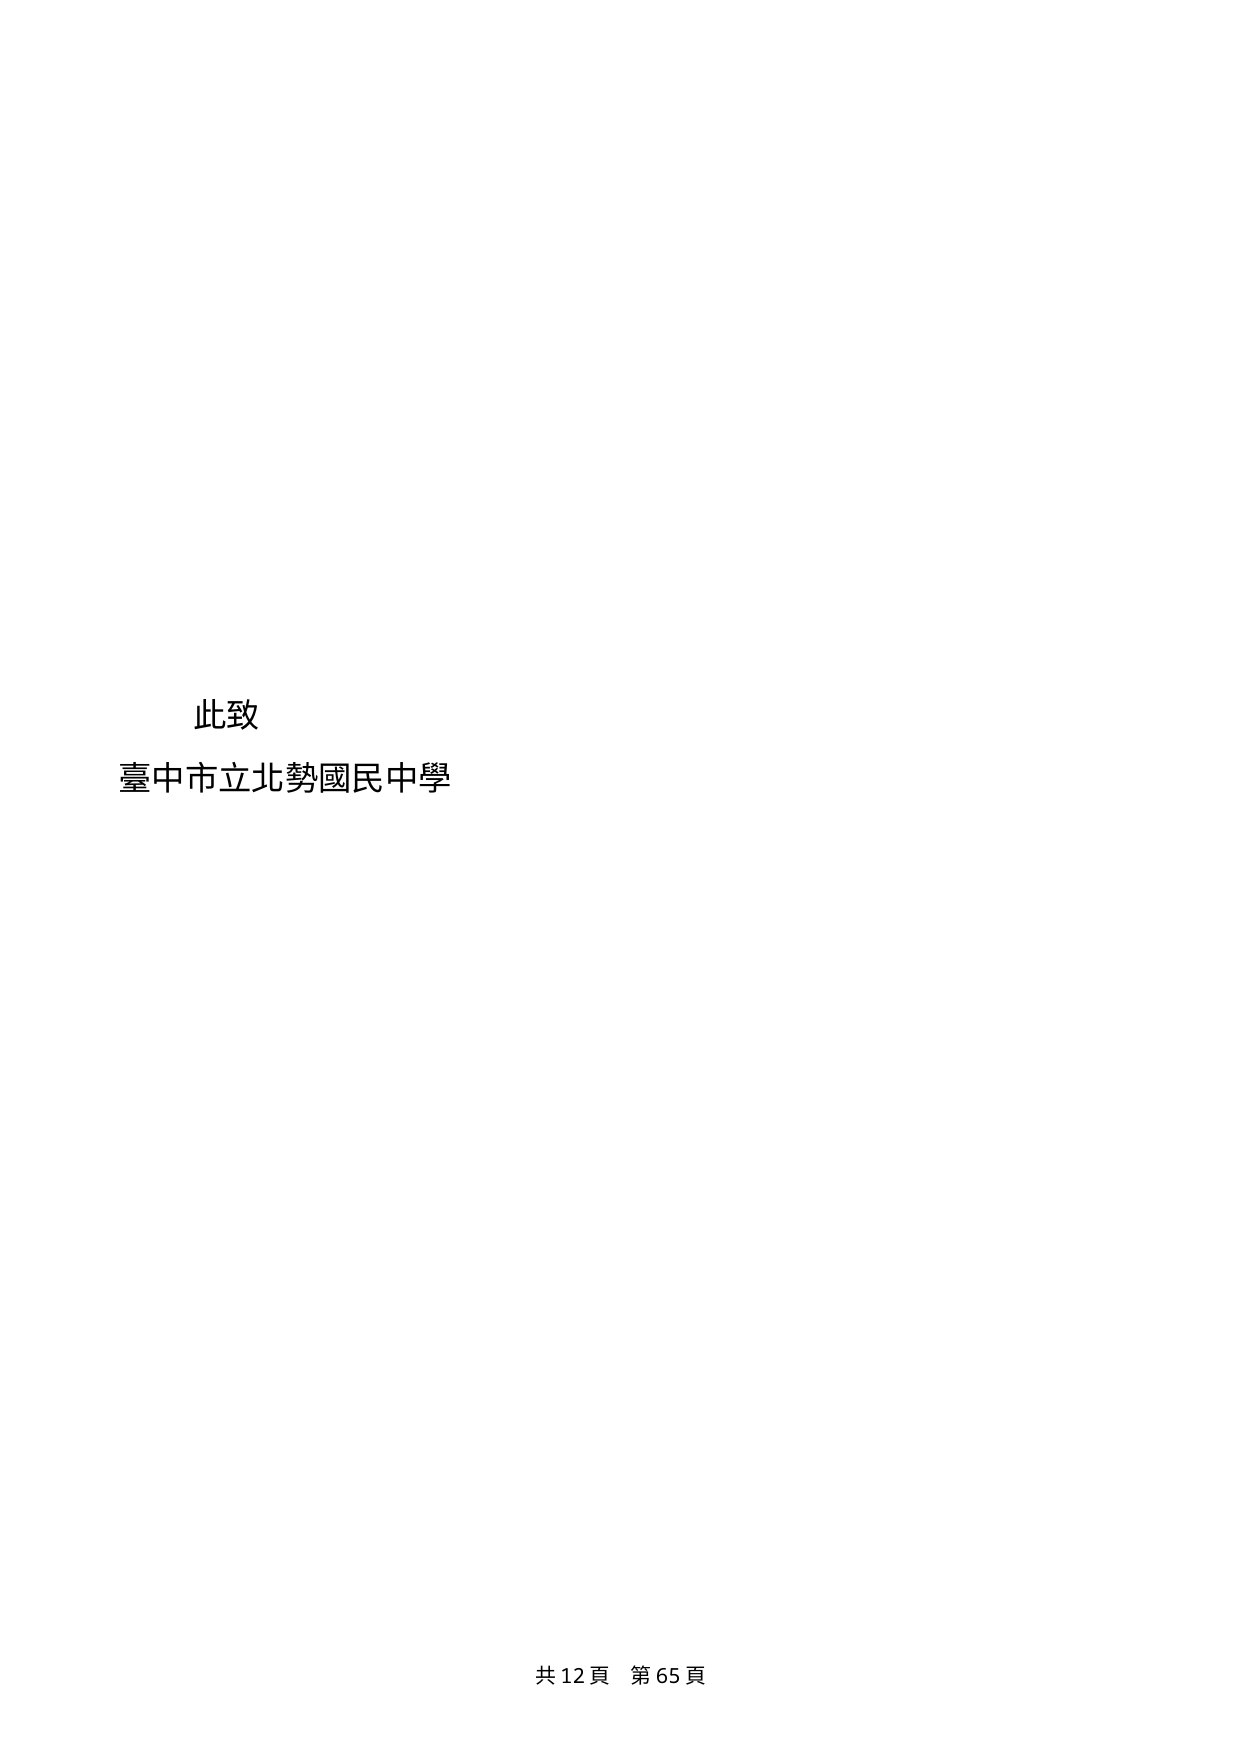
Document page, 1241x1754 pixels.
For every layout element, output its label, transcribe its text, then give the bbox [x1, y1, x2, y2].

text 臺中市立北勢國民中學 [118, 734, 1122, 797]
text 此致 [118, 672, 1122, 734]
